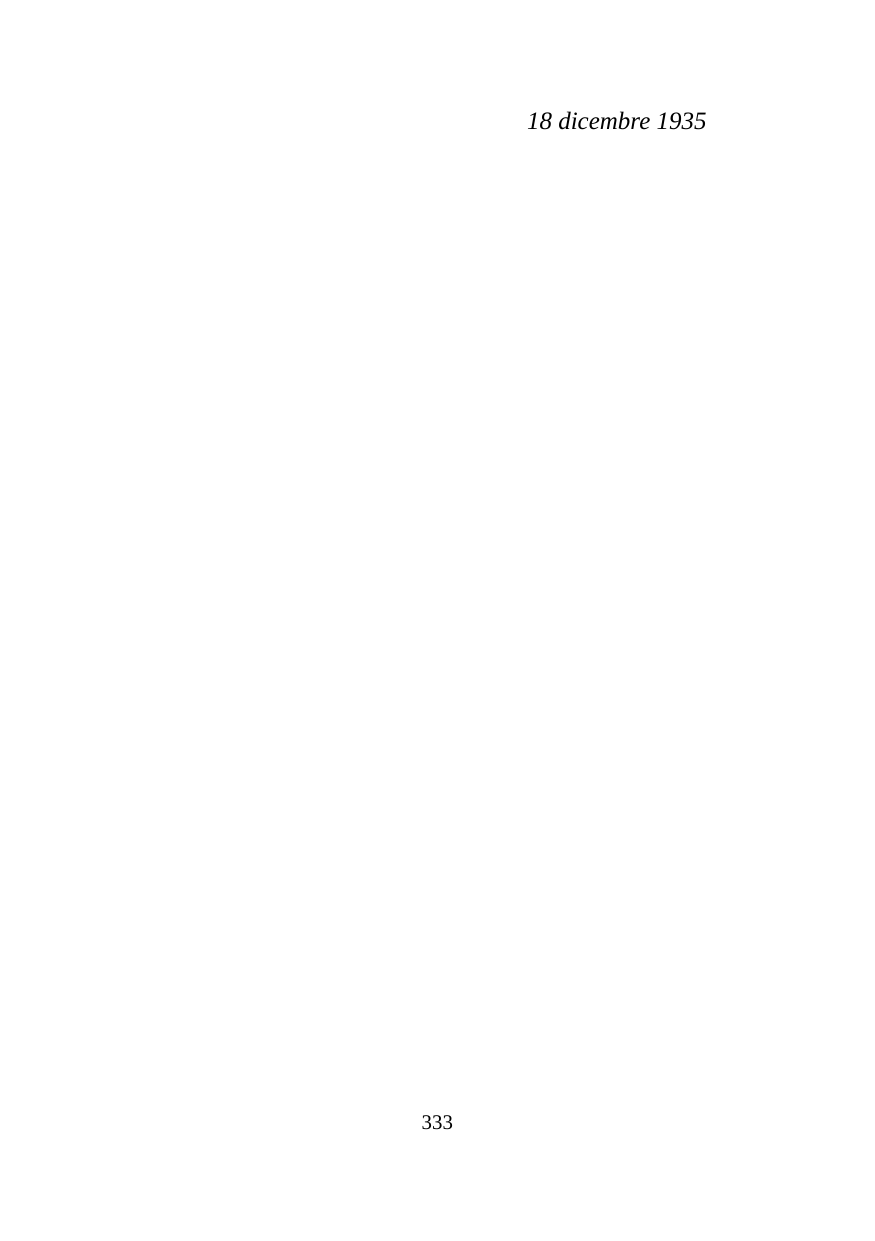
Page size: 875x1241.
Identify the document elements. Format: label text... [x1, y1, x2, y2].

text 18 dicembre 1935 [106, 106, 709, 135]
